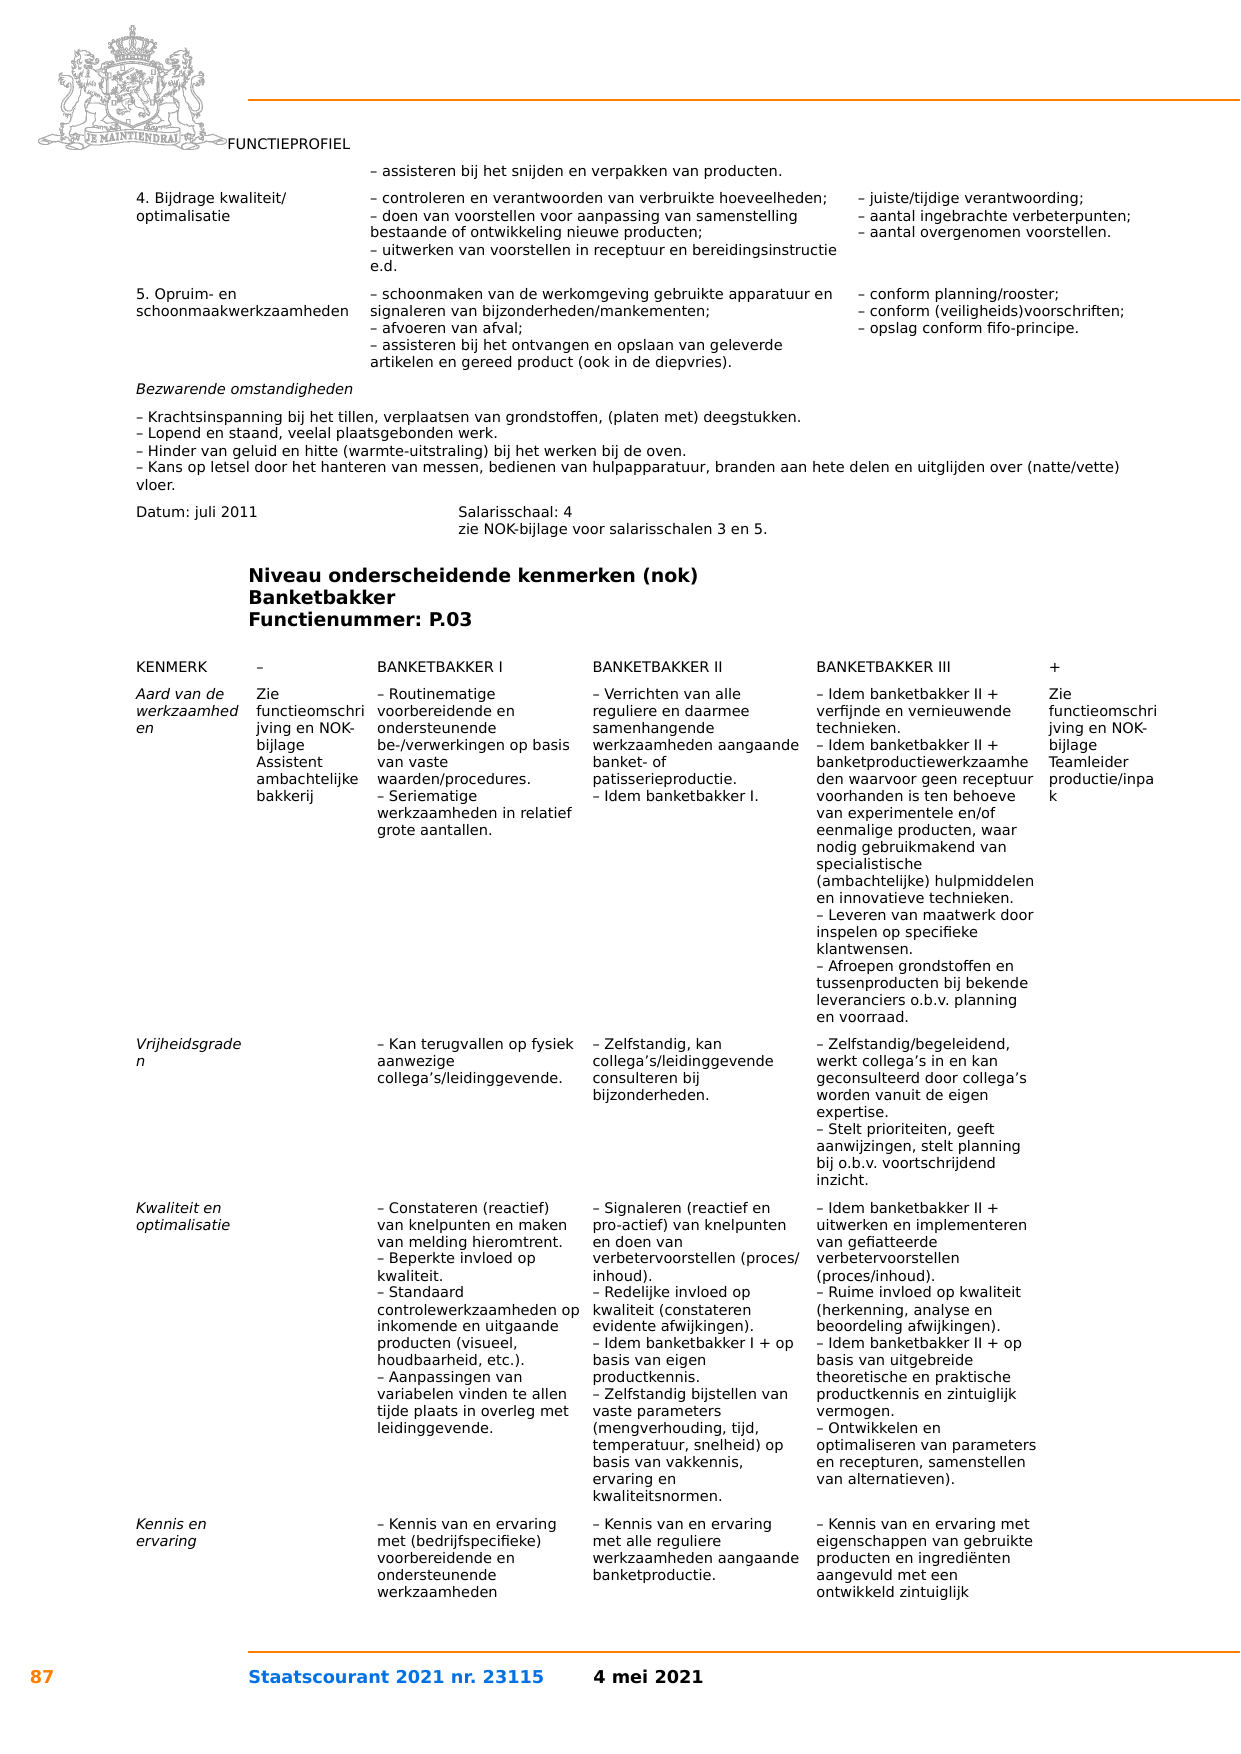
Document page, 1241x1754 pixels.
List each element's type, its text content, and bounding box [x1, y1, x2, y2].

table_header KENMERK [131, 654, 250, 681]
table_cell – Zelfstandig/begeleidend, werkt collega’s in en kan geconsulteerd door collega’s worden vanuit de eigen expertise. – Stelt prioriteiten, geeft aanwijzingen, stelt planning bij o.b.v. voortschrijdend inzicht. [811, 1032, 1042, 1194]
table_cell – Kennis van en ervaring met alle reguliere werkzaamheden aangaande banketproductie. [587, 1511, 810, 1605]
table_cell – Kan terugvallen op fysiek aanwezige collega’s/leidinggevende. [371, 1032, 586, 1194]
table_cell Salarisschaal: 4 zie NOK-bijlage voor salarisschalen 3 en 5. [453, 499, 1163, 542]
table_cell – Kennis van en ervaring met (bedrijfspecifieke) voorbereidende en ondersteunende werkzaamheden [371, 1511, 586, 1605]
table_cell Kennis en ervaring [131, 1511, 250, 1605]
table_cell – schoonmaken van de werkomgeving gebruikte apparatuur en signaleren van bijzonderheden/mankementen; – afvoeren van afval; – assisteren bij het ontvangen en opslaan van geleverde artikelen en gereed product (ook in de diepvries). [365, 281, 851, 375]
table_header FUNCTIEPROFIEL [131, 131, 1163, 157]
table_cell Vrijheidsgraden [131, 1032, 250, 1194]
text Niveau onderscheidende kenmerken (nok) [248, 565, 1163, 587]
table_cell – conform planning/rooster; – conform (veiligheids)voorschriften; – opslag conform fifo-principe. [852, 281, 1163, 375]
table_cell [852, 158, 1163, 185]
picture [38, 25, 227, 150]
table_cell – Idem banketbakker II + uitwerken en implementeren van gefiatteerde verbetervoorstellen (proces/inhoud). – Ruime invloed op kwaliteit (herkenning, analyse en beoordeling afwijkingen). – Idem banketbakker II + op basis van uitgebreide theoretische en praktische productkennis en zintuiglijk vermogen. – Ontwikkelen en optimaliseren van parameters en recepturen, samenstellen van alternatieven). [811, 1195, 1042, 1510]
text Functienummer: P.03 [248, 609, 1163, 631]
table_cell – Zelfstandig, kan collega’s/leidinggevende consulteren bij bijzonderheden. [587, 1032, 810, 1194]
table_cell [131, 158, 364, 185]
table_cell – Kennis van en ervaring met eigenschappen van gebruikte producten en ingrediënten aangevuld met een ontwikkeld zintuiglijk [811, 1511, 1042, 1605]
table_cell – Krachtsinspanning bij het tillen, verplaatsen van grondstoffen, (platen met) deegstukken. – Lopend en staand, veelal plaatsgebonden werk. – Hinder van geluid en hitte (warmte-uitstraling) bij het werken bij de oven. – Kans op letsel door het hanteren van messen, bedienen van hulpapparatuur, branden aan hete delen en uitglijden over (natte/vette) vloer. [131, 404, 1163, 498]
table_cell – Routinematige voorbereidende en ondersteunende be-/verwerkingen op basis van vaste waarden/procedures. – Seriematige werkzaamheden in relatief grote aantallen. [371, 682, 586, 1031]
table_header + [1043, 654, 1163, 681]
table_header BANKETBAKKER III [811, 654, 1042, 681]
table_header BANKETBAKKER II [587, 654, 810, 681]
table_cell Bezwarende omstandigheden [131, 376, 1163, 403]
table_cell – Signaleren (reactief en pro-actief) van knelpunten en doen van verbetervoorstellen (proces/ inhoud). – Redelijke invloed op kwaliteit (constateren evidente afwijkingen). – Idem banketbakker I + op basis van eigen productkennis. – Zelfstandig bijstellen van vaste parameters (mengverhouding, tijd, temperatuur, snelheid) op basis van vakkennis, ervaring en kwaliteitsnormen. [587, 1195, 810, 1510]
table_cell Kwaliteit en optimalisatie [131, 1195, 250, 1510]
table_cell – Verrichten van alle reguliere en daarmee samenhangende werkzaamheden aangaande banket- of patisserieproductie. – Idem banketbakker I. [587, 682, 810, 1031]
table_cell 4. Bijdrage kwaliteit/ optimalisatie [131, 186, 364, 280]
text Banketbakker [248, 587, 1163, 609]
table_cell – assisteren bij het snijden en verpakken van producten. [365, 158, 851, 185]
table_cell Datum: juli 2011 [131, 499, 452, 542]
table_cell – controleren en verantwoorden van verbruikte hoeveelheden; – doen van voorstellen voor aanpassing van samenstelling bestaande of ontwikkeling nieuwe producten; – uitwerken van voorstellen in receptuur en bereidingsinstructie e.d. [365, 186, 851, 280]
table_header BANKETBAKKER I [371, 654, 586, 681]
table_cell Zie functieomschrijving en NOK-bijlage Teamleider productie/inpak [1043, 682, 1163, 1605]
table_cell – juiste/tijdige verantwoording; – aantal ingebrachte verbeterpunten; – aantal overgenomen voorstellen. [852, 186, 1163, 280]
table_cell Aard van de werkzaamheden [131, 682, 250, 1031]
table_cell 5. Opruim- en schoonmaakwerkzaamheden [131, 281, 364, 375]
table_cell – Idem banketbakker II + verfijnde en vernieuwende technieken. – Idem banketbakker II + banketproductiewerkzaamheden waarvoor geen receptuur voorhanden is ten behoeve van experimentele en/of eenmalige producten, waar nodig gebruikmakend van specialistische (ambachtelijke) hulpmiddelen en innovatieve technieken. – Leveren van maatwerk door inspelen op specifieke klantwensen. – Afroepen grondstoffen en tussenproducten bij bekende leveranciers o.b.v. planning en voorraad. [811, 682, 1042, 1031]
table_cell – Constateren (reactief) van knelpunten en maken van melding hieromtrent. – Beperkte invloed op kwaliteit. – Standaard controlewerkzaamheden op inkomende en uitgaande producten (visueel, houdbaarheid, etc.). – Aanpassingen van variabelen vinden te allen tijde plaats in overleg met leidinggevende. [371, 1195, 586, 1510]
table_header – [251, 654, 370, 681]
table_cell Zie functieomschrijving en NOK-bijlage Assistent ambachtelijke bakkerij [251, 682, 370, 1605]
